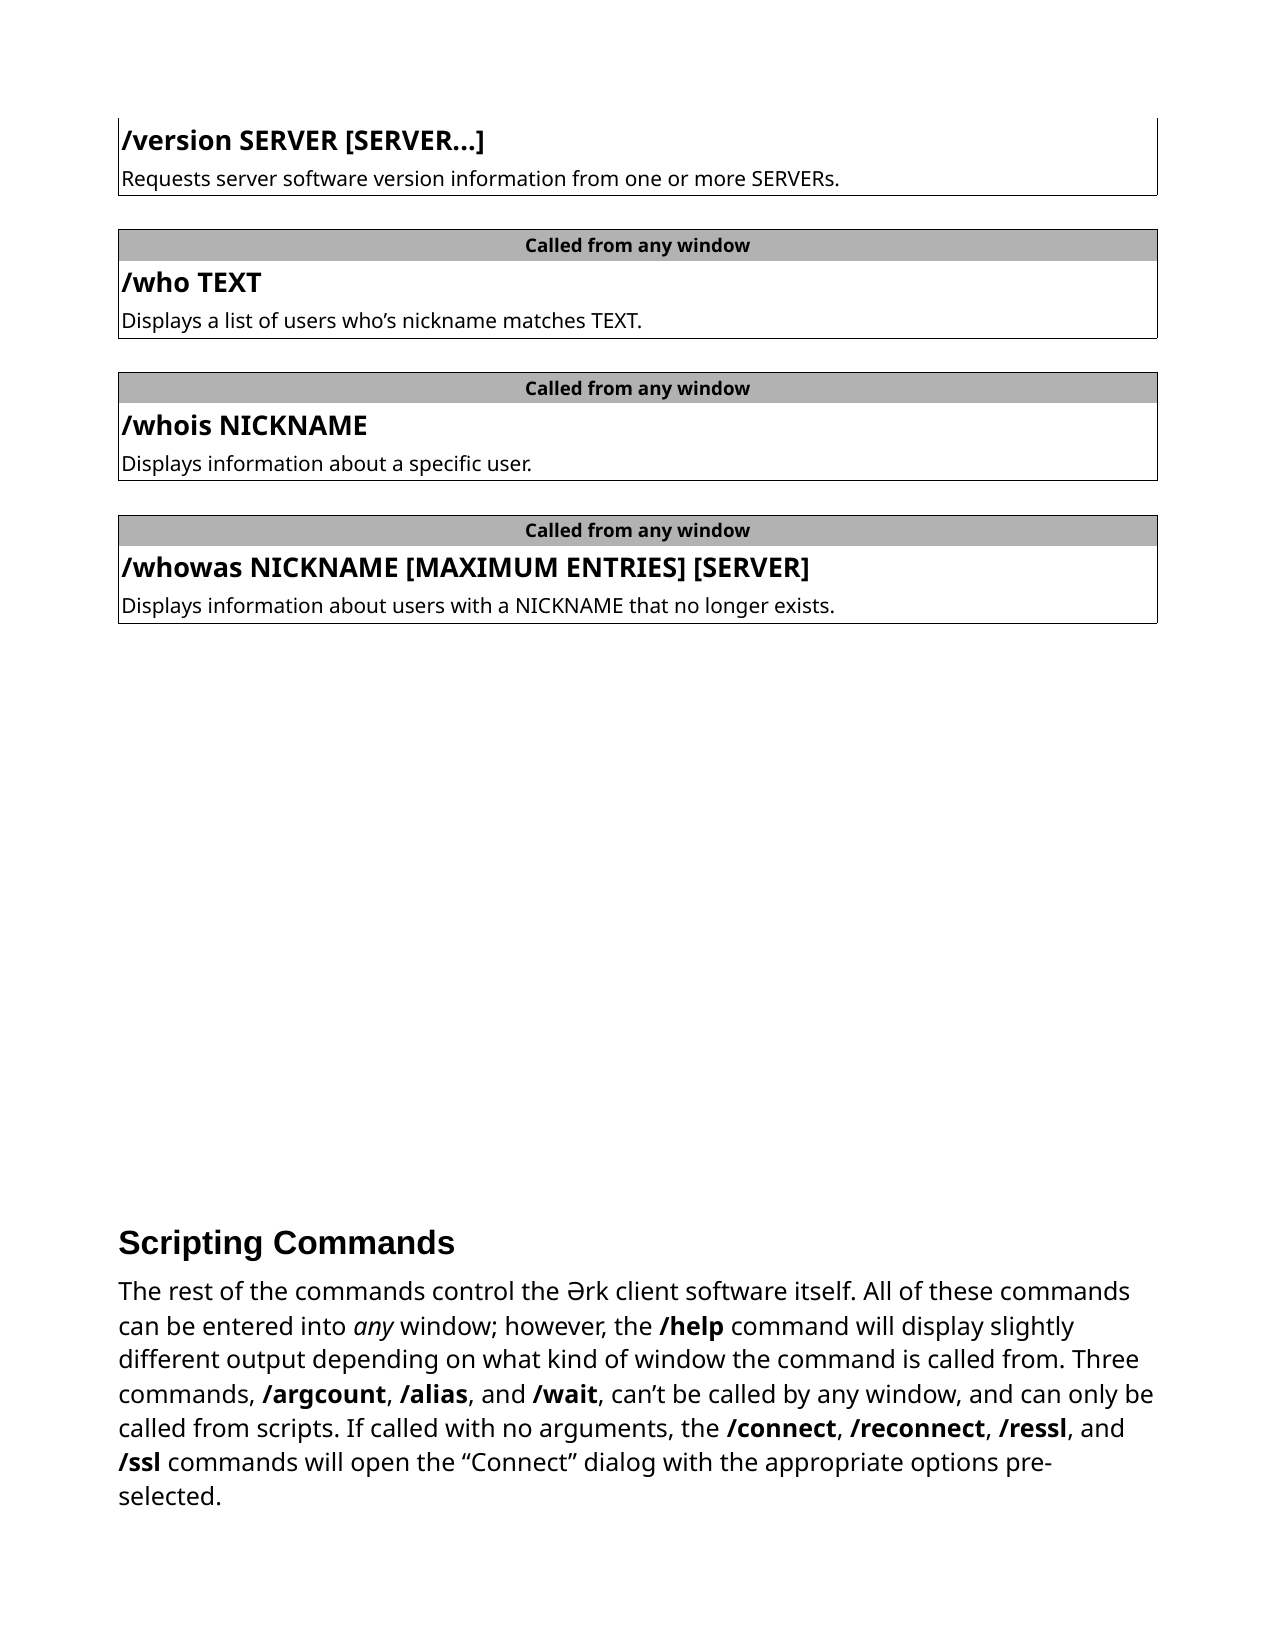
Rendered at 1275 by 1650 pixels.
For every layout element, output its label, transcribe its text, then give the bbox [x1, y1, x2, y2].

table_cell Displays information about a specific user. [119, 446, 1157, 480]
table_header Called from any window [119, 516, 1157, 546]
table_header Called from any window [119, 230, 1157, 261]
table_cell Displays a list of users who’s nickname matches TEXT. [119, 304, 1157, 338]
table_header Called from any window [119, 373, 1157, 403]
table_cell /version SERVER [SERVER...] [119, 118, 1157, 161]
table_cell Requests server software version information from one or more SERVERs. [119, 161, 1157, 195]
table_cell Displays information about users with a NICKNAME that no longer exists. [119, 589, 1157, 623]
table_cell /whowas NICKNAME [MAXIMUM ENTRIES] [SERVER] [119, 546, 1157, 589]
subtitle Scripting Commands [118, 1223, 1157, 1262]
table_cell /whois NICKNAME [119, 403, 1157, 446]
table_cell /who TEXT [119, 261, 1157, 303]
text The rest of the commands control the Ərk client software itself. All of these commands can be entered into any window; however, the /help command will display slightly different output depending on what kind of window the command is called from. Three commands, /argcount, /alias, and /wait, can’t be called by any window, and can only be called from scripts. If called with no arguments, the /connect, /reconnect, /ressl, and /ssl commands will open the “Connect” dialog with the appropriate options pre-selected. [118, 1274, 1157, 1512]
